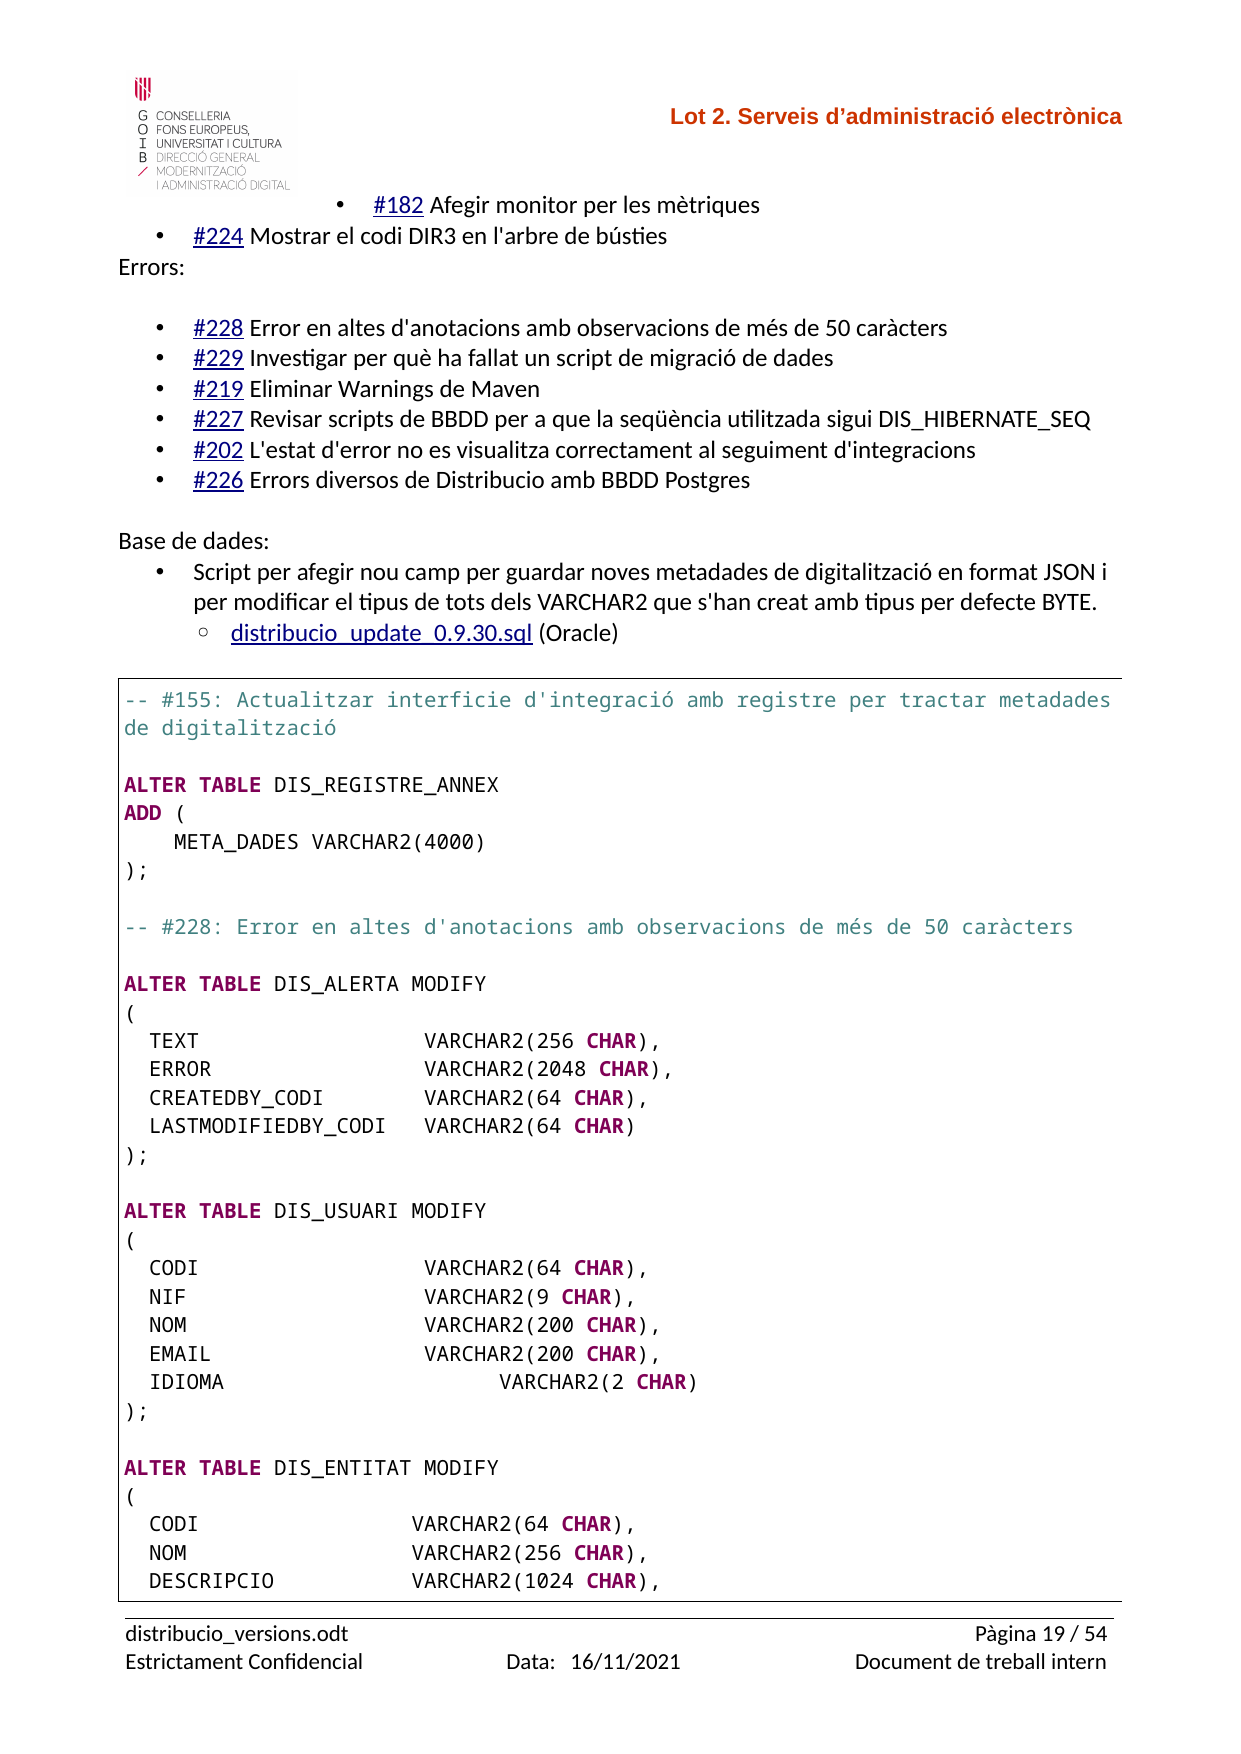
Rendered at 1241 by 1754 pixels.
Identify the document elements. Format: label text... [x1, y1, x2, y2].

list distribucio_update_0.9.30.sql (Oracle) [193, 617, 1122, 647]
text Base de dades: [118, 525, 1122, 556]
list #219 Eliminar Warnings de Maven [156, 373, 1122, 403]
list Script per afegir nou camp per guardar noves metadades de digitalització en format JSON i per modificar el tipus de tots dels VARCHAR2 que s'han creat amb tipus per defecte BYTE. [156, 556, 1122, 617]
list #202 L'estat d'error no es visualitza correctament al seguiment d'integracions [156, 434, 1122, 464]
list #227 Revisar scripts de BBDD per a que la seqüència utilitzada sigui DIS_HIBERNATE_SEQ [156, 403, 1122, 434]
table_header -- #155: Actualitzar interficie d'integració amb registre per tractar metadades de digitalització ALTER TABLE DIS_REGISTRE_ANNEX ADD ( META_DADES VARCHAR2(4000) ); -- #228: Error en altes d'anotacions amb observacions de més de 50 caràcters ALTER TABLE DIS_ALERTA MODIFY ( TEXT VARCHAR2(256 CHAR), ERROR VARCHAR2(2048 CHAR), CREATEDBY_CODI VARCHAR2(64 CHAR), LASTMODIFIEDBY_CODI VARCHAR2(64 CHAR) ); ALTER TABLE DIS_USUARI MODIFY ( CODI VARCHAR2(64 CHAR), NIF VARCHAR2(9 CHAR), NOM VARCHAR2(200 CHAR), EMAIL VARCHAR2(200 CHAR), IDIOMA VARCHAR2(2 CHAR) ); ALTER TABLE DIS_ENTITAT MODIFY ( CODI VARCHAR2(64 CHAR), NOM VARCHAR2(256 CHAR), DESCRIPCIO VARCHAR2(1024 CHAR), [119, 679, 1122, 1601]
list #182 Afegir monitor per les mètriques [156, 190, 1122, 220]
list #226 Errors diversos de Distribucio amb BBDD Postgres [156, 464, 1122, 495]
list #224 Mostrar el codi DIR3 en l'arbre de bústies [156, 220, 1122, 251]
list #228 Error en altes d'anotacions amb observacions de més de 50 caràcters [156, 312, 1122, 342]
text Errors: [118, 251, 1122, 281]
list #229 Investigar per què ha fallat un script de migració de dades [156, 342, 1122, 373]
picture [126, 70, 299, 197]
